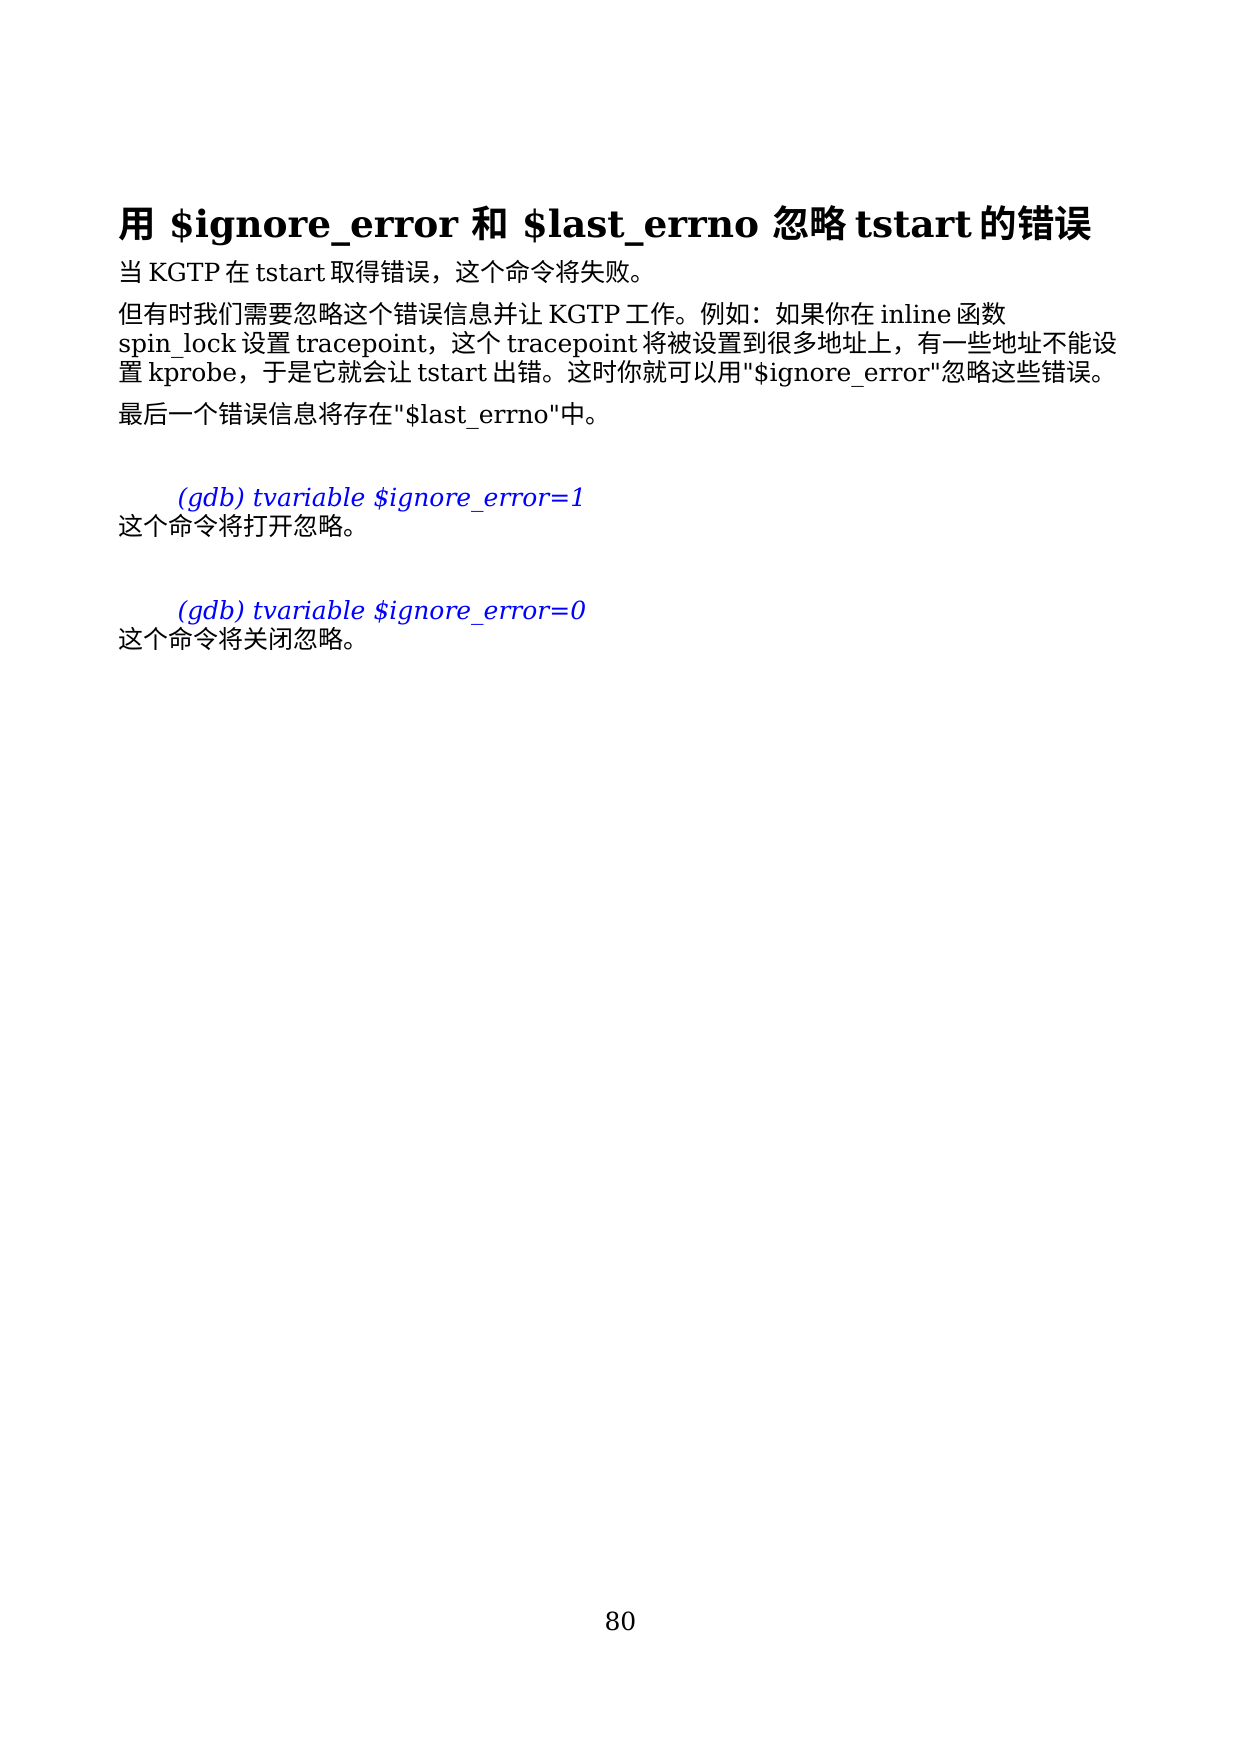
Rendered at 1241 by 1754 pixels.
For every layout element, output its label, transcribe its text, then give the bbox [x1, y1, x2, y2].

subtitle 用 $ignore_error 和 $last_errno 忽略tstart的错误 [118, 202, 1122, 246]
text 但有时我们需要忽略这个错误信息并让KGTP工作。例如：如果你在inline函数spin_lock设置tracepoint，这个tracepoint将被设置到很多地址上，有一些地址不能设置kprobe，于是它就会让tstart出错。这时你就可以用"$ignore_error"忽略这些错误。 [118, 300, 1122, 387]
text (gdb) tvariable $ignore_error=0 [177, 596, 1063, 625]
text 当KGTP在tstart取得错误，这个命令将失败。 [118, 258, 1122, 287]
text 最后一个错误信息将存在"$last_errno"中。 [118, 400, 1122, 429]
text 这个命令将关闭忽略。 [118, 625, 1122, 654]
text (gdb) tvariable $ignore_error=1 [177, 483, 1063, 512]
text 这个命令将打开忽略。 [118, 512, 1122, 542]
